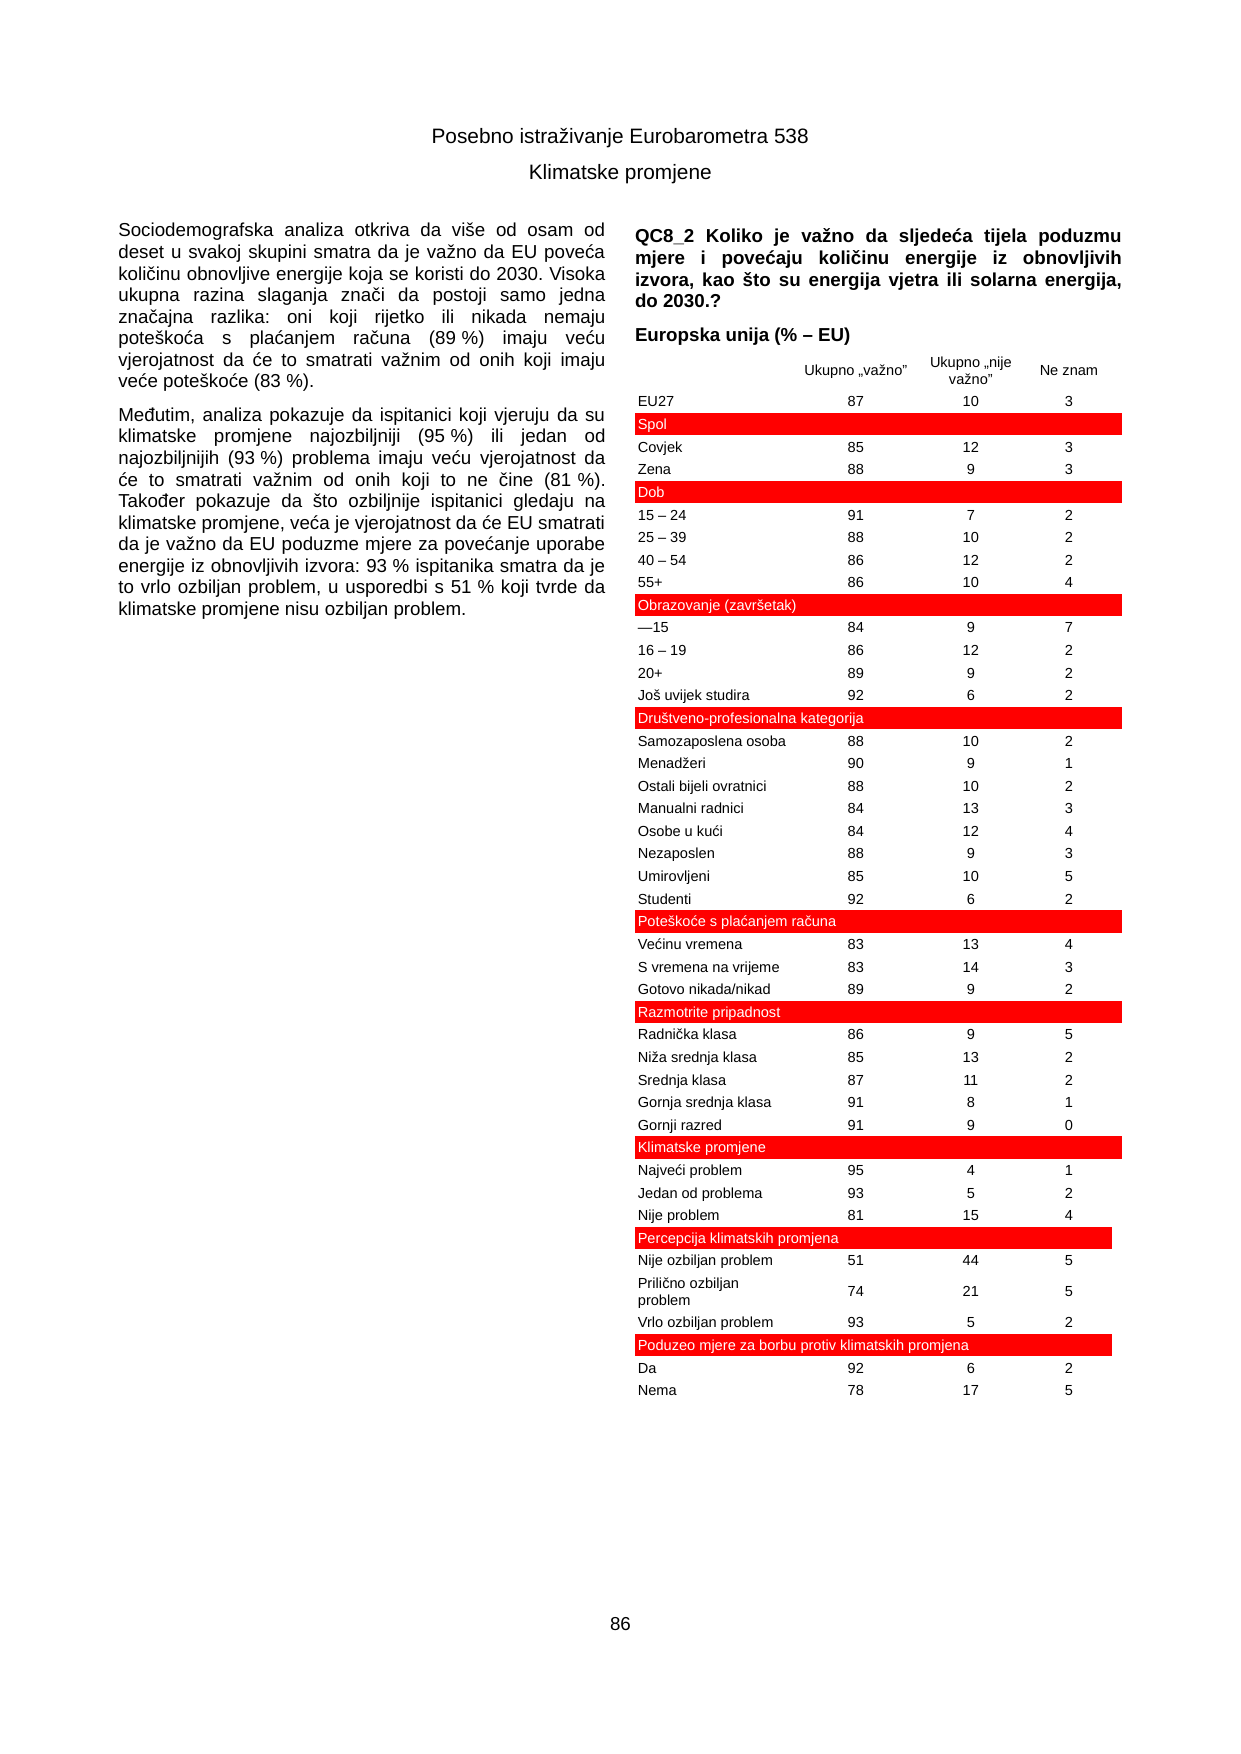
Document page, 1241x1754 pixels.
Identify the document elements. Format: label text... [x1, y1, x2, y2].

table_cell 95 [799, 1159, 912, 1181]
table_cell 92 [799, 1356, 912, 1379]
table_cell Ostali bijeli ovratnici [635, 775, 798, 797]
table_cell 74 [799, 1272, 912, 1311]
table_header Ukupno „nije važno” [913, 351, 1029, 390]
table_cell 83 [799, 955, 912, 978]
table_cell 2 [1029, 888, 1108, 910]
table_cell Gotovo nikada/nikad [635, 978, 798, 1001]
table_cell 87 [799, 1068, 912, 1091]
table_cell 93 [799, 1311, 912, 1334]
table_cell 12 [913, 639, 1029, 661]
table_cell [1109, 1311, 1122, 1334]
table_cell [1109, 1379, 1122, 1402]
table_cell 81 [799, 1204, 912, 1227]
table_cell 9 [913, 458, 1029, 481]
table_cell [1109, 1114, 1122, 1136]
table_cell Nije ozbiljan problem [635, 1249, 798, 1272]
table_cell 85 [799, 865, 912, 887]
table_cell 90 [799, 752, 912, 774]
table_cell S vremena na vrijeme [635, 955, 798, 978]
table_cell 15 – 24 [635, 503, 798, 526]
table_cell [1109, 435, 1122, 458]
table_cell 5 [1029, 1249, 1108, 1272]
table_cell 5 [1029, 1272, 1108, 1311]
table_cell 10 [913, 571, 1029, 594]
table_cell Razmotrite pripadnost [635, 1001, 1122, 1023]
table_cell 91 [799, 1091, 912, 1113]
table_cell Gornja srednja klasa [635, 1091, 798, 1113]
table_cell 40 – 54 [635, 549, 798, 571]
table_cell 5 [1029, 1023, 1108, 1046]
table_cell 93 [799, 1181, 912, 1204]
table_cell [1109, 684, 1122, 707]
table_cell 88 [799, 526, 912, 548]
table_cell [1109, 639, 1122, 661]
table_cell 88 [799, 842, 912, 865]
table_cell 17 [913, 1379, 1029, 1402]
table_cell 2 [1029, 1068, 1108, 1091]
table_cell [1109, 390, 1122, 413]
table_cell 5 [913, 1181, 1029, 1204]
table_cell [1109, 1181, 1122, 1204]
table_cell 9 [913, 616, 1029, 639]
table_cell 0 [1029, 1114, 1108, 1136]
table_cell 87 [799, 390, 912, 413]
table_cell 84 [799, 616, 912, 639]
table_cell 92 [799, 684, 912, 707]
table_cell 5 [913, 1311, 1029, 1334]
table_cell 78 [799, 1379, 912, 1402]
table_cell 4 [1029, 571, 1108, 594]
table_cell 21 [913, 1272, 1029, 1311]
table_cell 88 [799, 775, 912, 797]
table_cell 16 – 19 [635, 639, 798, 661]
table_cell 13 [913, 933, 1029, 955]
table_cell 3 [1029, 458, 1108, 481]
table_cell 9 [913, 978, 1029, 1001]
text Europska unija (% – EU) [635, 323, 1122, 345]
table_cell 10 [913, 729, 1029, 752]
table_cell Većinu vremena [635, 933, 798, 955]
table_cell [1109, 1159, 1122, 1181]
table_cell 7 [1029, 616, 1108, 639]
table_cell Vrlo ozbiljan problem [635, 1311, 798, 1334]
table_cell 3 [1029, 390, 1108, 413]
table_cell [1109, 1272, 1122, 1311]
table_cell [1109, 888, 1122, 910]
table_cell 7 [913, 503, 1029, 526]
table_cell 12 [913, 435, 1029, 458]
table_cell 2 [1029, 775, 1108, 797]
table_cell [1109, 549, 1122, 571]
table_cell 2 [1029, 1311, 1108, 1334]
table_cell 13 [913, 1046, 1029, 1068]
table_cell [1109, 729, 1122, 752]
table_cell 9 [913, 842, 1029, 865]
table_cell Osobe u kući [635, 820, 798, 842]
table_cell [1109, 842, 1122, 865]
table_cell 44 [913, 1249, 1029, 1272]
text Sociodemografska analiza otkriva da više od osam od deset u svakoj skupini smatra da je važno da EU poveća količinu obnovljive energije koja se koristi do 2030. Visoka ukupna razina slaganja znači da postoji samo jedna značajna razlika: oni koji rijetko ili nikada nemaju poteškoća s plaćanjem računa (89 %) imaju veću vjerojatnost da će to smatrati važnim od onih koji imaju veće poteškoće (83 %). [118, 219, 605, 392]
table_cell 86 [799, 1023, 912, 1046]
table_cell Obrazovanje (završetak) [635, 594, 1122, 616]
table_cell [1109, 1249, 1122, 1272]
table_cell Društveno-profesionalna kategorija [635, 707, 1122, 729]
table_cell Percepcija klimatskih promjena [635, 1227, 1112, 1249]
table_cell 1 [1029, 1091, 1108, 1113]
table_cell 10 [913, 865, 1029, 887]
table_cell Nezaposlen [635, 842, 798, 865]
table_cell Klimatske promjene [635, 1136, 1122, 1159]
table_cell 89 [799, 978, 912, 1001]
table_cell 2 [1029, 684, 1108, 707]
table_cell Još uvijek studira [635, 684, 798, 707]
table_cell 83 [799, 933, 912, 955]
table_cell 2 [1029, 526, 1108, 548]
table_cell [1109, 1023, 1122, 1046]
table_cell 14 [913, 955, 1029, 978]
table_cell Da [635, 1356, 798, 1379]
table_cell Samozaposlena osoba [635, 729, 798, 752]
table_cell 85 [799, 435, 912, 458]
table_cell 4 [913, 1159, 1029, 1181]
table_cell [1109, 865, 1122, 887]
table_cell 3 [1029, 797, 1108, 820]
table_cell [1109, 616, 1122, 639]
table_cell 9 [913, 661, 1029, 684]
table_cell [1109, 1356, 1122, 1379]
table_cell —15 [635, 616, 798, 639]
table_cell 2 [1029, 1046, 1108, 1068]
table_cell 84 [799, 797, 912, 820]
table_cell Najveći problem [635, 1159, 798, 1181]
table_cell 2 [1029, 1181, 1108, 1204]
table_header Ne znam [1029, 351, 1108, 390]
table_cell 91 [799, 503, 912, 526]
table_cell 12 [913, 549, 1029, 571]
table_cell 1 [1029, 1159, 1108, 1181]
table_cell Studenti [635, 888, 798, 910]
table_cell 10 [913, 390, 1029, 413]
table_cell 2 [1029, 661, 1108, 684]
table_cell [1109, 526, 1122, 548]
table_cell [1109, 978, 1122, 1001]
table_cell [1109, 797, 1122, 820]
table_cell 86 [799, 639, 912, 661]
table_cell Manualni radnici [635, 797, 798, 820]
table_cell Dob [635, 481, 1122, 503]
table_cell 3 [1029, 955, 1108, 978]
table_cell [1109, 503, 1122, 526]
table_cell 85 [799, 1046, 912, 1068]
table_cell 6 [913, 1356, 1029, 1379]
table_cell 2 [1029, 549, 1108, 571]
table_cell 6 [913, 888, 1029, 910]
table_cell 92 [799, 888, 912, 910]
table_cell [1109, 955, 1122, 978]
table_cell 11 [913, 1068, 1029, 1091]
table_cell 4 [1029, 1204, 1108, 1227]
text QC8_2 Koliko je važno da sljedeća tijela poduzmu mjere i povećaju količinu energije iz obnovljivih izvora, kao što su energija vjetra ili solarna energija, do 2030.? [635, 225, 1122, 311]
table_header Ukupno „važno” [799, 351, 912, 390]
table_cell EU27 [635, 390, 798, 413]
table_cell 10 [913, 526, 1029, 548]
table_cell [1109, 661, 1122, 684]
table_cell 2 [1029, 639, 1108, 661]
table_cell [1109, 933, 1122, 955]
table_cell 4 [1029, 820, 1108, 842]
table_cell Nije problem [635, 1204, 798, 1227]
table_cell 84 [799, 820, 912, 842]
table_cell 15 [913, 1204, 1029, 1227]
table_cell 5 [1029, 1379, 1108, 1402]
table_cell 2 [1029, 503, 1108, 526]
table_cell Prilično ozbiljan problem [635, 1272, 798, 1311]
table_cell 25 – 39 [635, 526, 798, 548]
table_cell Umirovljeni [635, 865, 798, 887]
table_cell 3 [1029, 435, 1108, 458]
table_cell 3 [1029, 842, 1108, 865]
table_cell 86 [799, 549, 912, 571]
table_cell 9 [913, 1023, 1029, 1046]
table_cell 2 [1029, 978, 1108, 1001]
table_cell Niža srednja klasa [635, 1046, 798, 1068]
table_cell Covjek [635, 435, 798, 458]
table_cell Poteškoće s plaćanjem računa [635, 910, 1122, 933]
table_cell 4 [1029, 933, 1108, 955]
table_cell 6 [913, 684, 1029, 707]
table_cell [1109, 571, 1122, 594]
table_cell 88 [799, 458, 912, 481]
table_cell 9 [913, 1114, 1029, 1136]
table_cell Poduzeo mjere za borbu protiv klimatskih promjena [635, 1334, 1112, 1356]
table_cell 9 [913, 752, 1029, 774]
text Međutim, analiza pokazuje da ispitanici koji vjeruju da su klimatske promjene najozbiljniji (95 %) ili jedan od najozbiljnijih (93 %) problema imaju veću vjerojatnost da će to smatrati važnim od onih koji to ne čine (81 %). Također pokazuje da što ozbiljnije ispitanici gledaju na klimatske promjene, veća je vjerojatnost da će EU smatrati da je važno da EU poduzme mjere za povećanje uporabe energije iz obnovljivih izvora: 93 % ispitanika smatra da je to vrlo ozbiljan problem, u usporedbi s 51 % koji tvrde da klimatske promjene nisu ozbiljan problem. [118, 404, 605, 619]
table_cell 89 [799, 661, 912, 684]
table_cell [1112, 1334, 1122, 1356]
table_cell Srednja klasa [635, 1068, 798, 1091]
table_header [1109, 351, 1122, 390]
table_cell 8 [913, 1091, 1029, 1113]
table_cell [1112, 1227, 1122, 1249]
table_cell 2 [1029, 729, 1108, 752]
table_cell 13 [913, 797, 1029, 820]
table_cell 88 [799, 729, 912, 752]
table_cell [1109, 458, 1122, 481]
table_cell [1109, 1091, 1122, 1113]
table_cell Nema [635, 1379, 798, 1402]
table_cell [1109, 820, 1122, 842]
table_cell 55+ [635, 571, 798, 594]
table_cell 10 [913, 775, 1029, 797]
table_cell [1109, 1068, 1122, 1091]
table_cell [1109, 1046, 1122, 1068]
table_cell 51 [799, 1249, 912, 1272]
table_cell 91 [799, 1114, 912, 1136]
table_cell 20+ [635, 661, 798, 684]
table_header [635, 351, 798, 390]
table_cell 2 [1029, 1356, 1108, 1379]
table_cell 86 [799, 571, 912, 594]
table_cell 12 [913, 820, 1029, 842]
table_cell [1109, 1204, 1122, 1227]
table_cell Menadžeri [635, 752, 798, 774]
table_cell Spol [635, 413, 1122, 435]
table_cell [1109, 752, 1122, 774]
table_cell 1 [1029, 752, 1108, 774]
table_cell [1109, 775, 1122, 797]
table_cell Jedan od problema [635, 1181, 798, 1204]
table_cell Gornji razred [635, 1114, 798, 1136]
table_cell Zena [635, 458, 798, 481]
table_cell 5 [1029, 865, 1108, 887]
table_cell Radnička klasa [635, 1023, 798, 1046]
